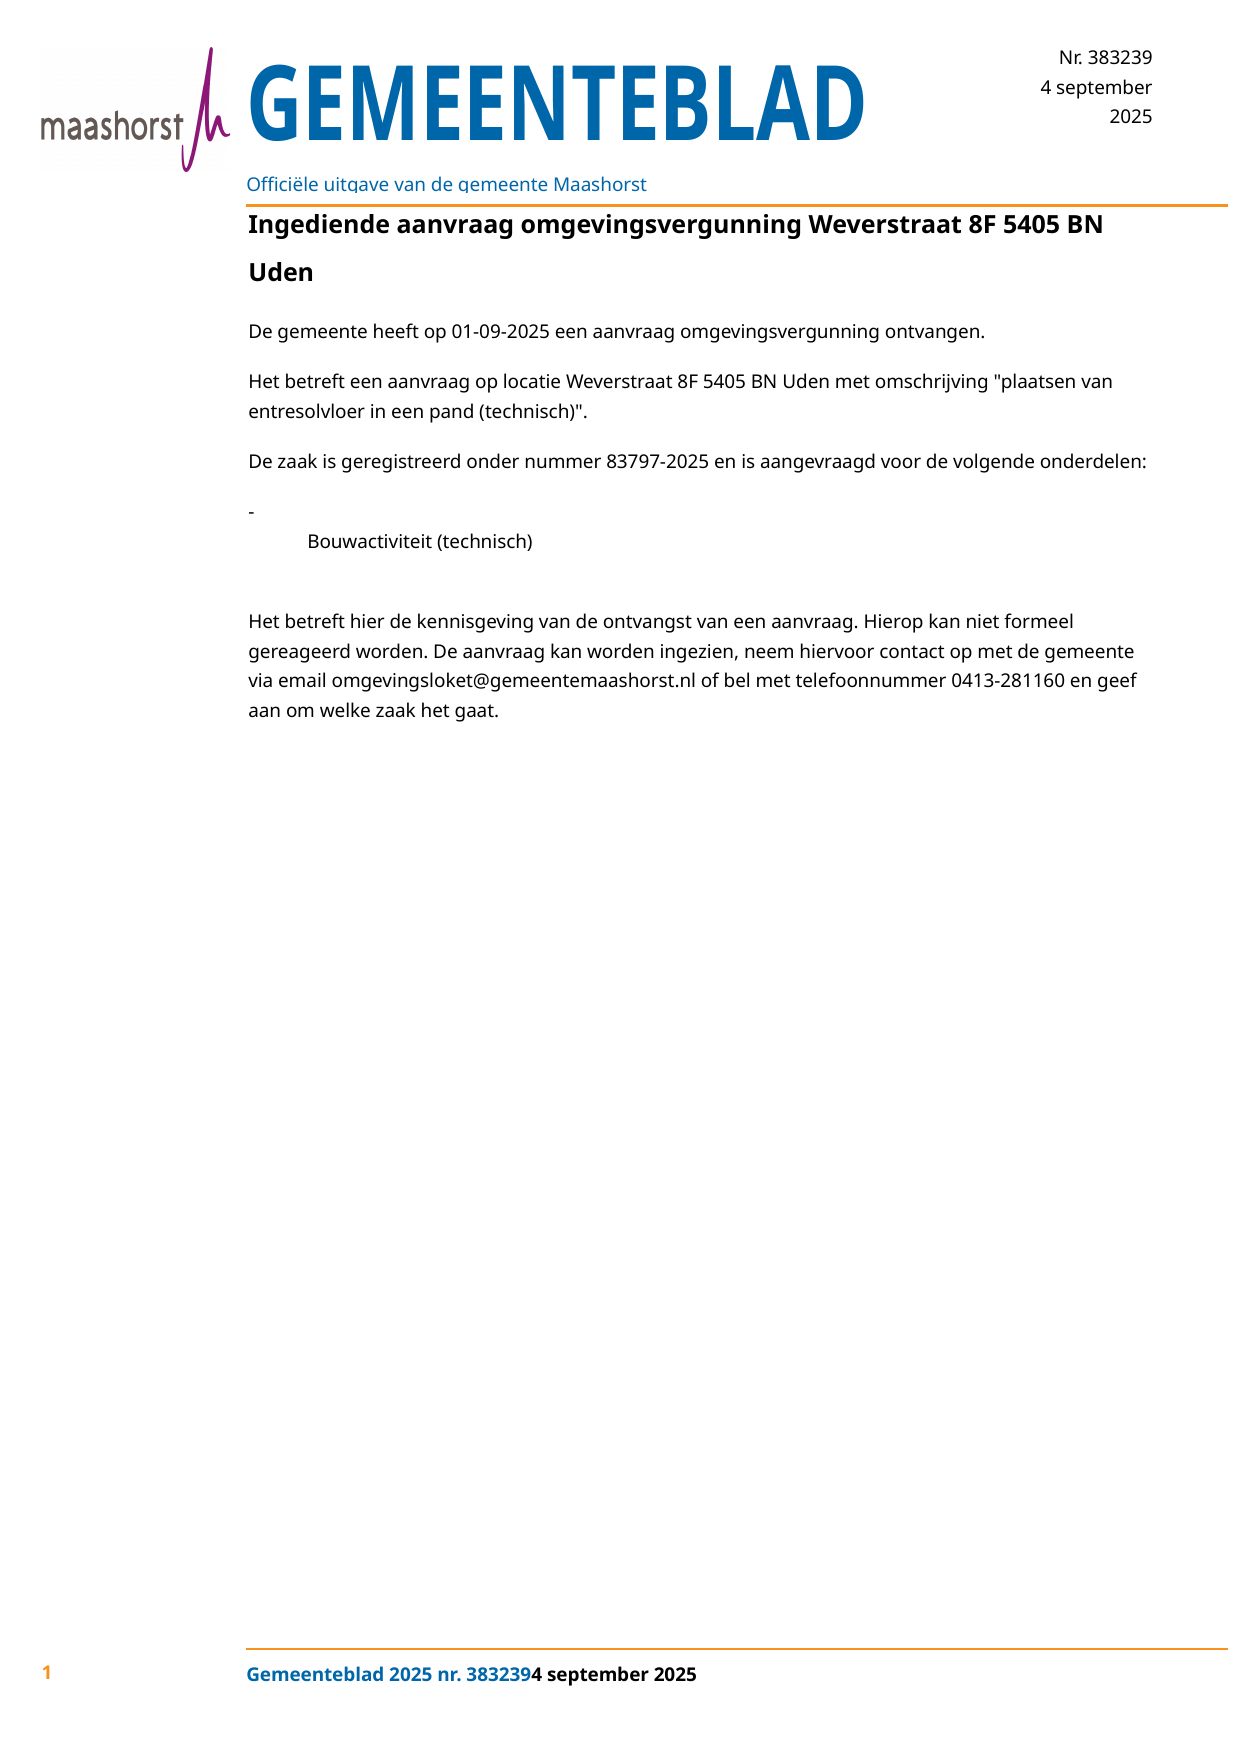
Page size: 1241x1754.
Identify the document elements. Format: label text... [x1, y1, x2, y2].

list Bouwactiviteit (technisch) [248, 528, 1152, 554]
text De zaak is geregistreerd onder nummer 83797-2025 en is aangevraagd voor de volgende onderdelen: [248, 448, 1152, 474]
picture [41, 47, 231, 172]
text De gemeente heeft op 01-09-2025 een aanvraag omgevingsvergunning ontvangen. [248, 318, 1152, 344]
text Ingediende aanvraag omgevingsvergunning Weverstraat 8F 5405 BN Uden [248, 207, 1152, 288]
text Het betreft hier de kennisgeving van de ontvangst van een aanvraag. Hierop kan niet formeel gereageerd worden. De aanvraag kan worden ingezien, neem hiervoor contact op met de gemeente via email omgevingsloket@gemeentemaashorst.nl of bel met telefoonnummer 0413-281160 en geef aan om welke zaak het gaat. [248, 608, 1152, 723]
text Het betreft een aanvraag op locatie Weverstraat 8F 5405 BN Uden met omschrijving "plaatsen van entresolvloer in een pand (technisch)". [248, 368, 1152, 424]
